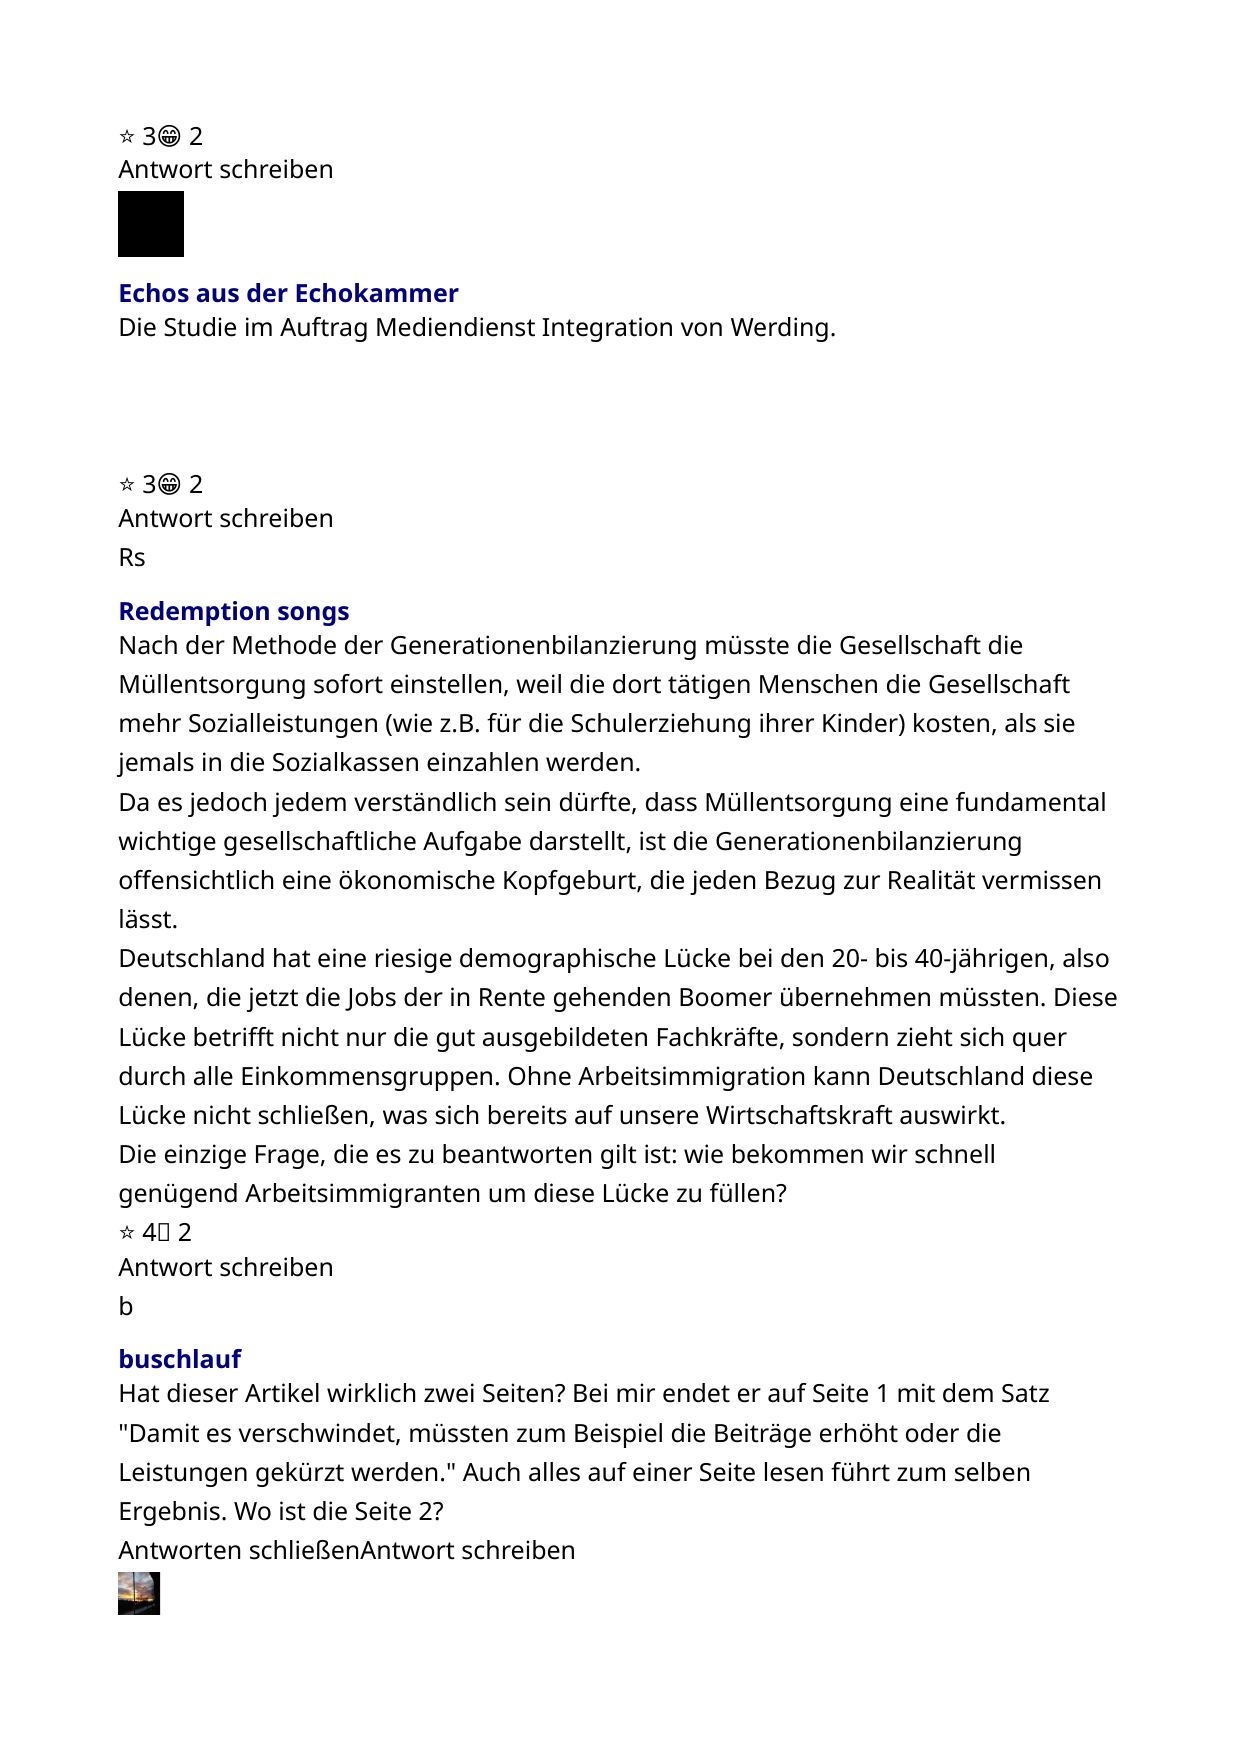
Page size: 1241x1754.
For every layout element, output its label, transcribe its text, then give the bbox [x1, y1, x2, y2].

text Antworten schließenAntwort schreiben [118, 1533, 1122, 1567]
text Hat dieser Artikel wirklich zwei Seiten? Bei mir endet er auf Seite 1 mit dem Satz "Damit es verschwindet, müssten zum Beispiel die Beiträge erhöht oder die Leistungen gekürzt werden." Auch alles auf einer Seite lesen führt zum selben Ergebnis. Wo ist die Seite 2? [118, 1376, 1122, 1528]
picture [118, 1572, 161, 1615]
text ⭐️ 3😁 2 [118, 118, 1122, 152]
subtitle buschlauf [118, 1342, 1122, 1376]
text Deutschland hat eine riesige demographische Lücke bei den 20- bis 40-jährigen, also denen, die jetzt die Jobs der in Rente gehenden Boomer übernehmen müssten. Diese Lücke betrifft nicht nur die gut ausgebildeten Fachkräfte, sondern zieht sich quer durch alle Einkommensgruppen. Ohne Arbeitsimmigration kann Deutschland diese Lücke nicht schließen, was sich bereits auf unsere Wirtschaftskraft auswirkt. [118, 941, 1122, 1132]
text Antwort schreiben [118, 152, 1122, 186]
text Die einzige Frage, die es zu beantworten gilt ist: wie bekommen wir schnell genügend Arbeitsimmigranten um diese Lücke zu füllen? [118, 1137, 1122, 1210]
text Rs [118, 540, 1122, 574]
subtitle Redemption songs [118, 593, 1122, 628]
subtitle Echos aus der Echokammer [118, 276, 1122, 310]
text b [118, 1288, 1122, 1322]
text Antwort schreiben [118, 1249, 1122, 1283]
text Die Studie im Auftrag Mediendienst Integration von Werding. https://mediendienst-integration.de/fileadmin/Dateien/Expertise_Werding_Kosten_Einnahmen_Migration_Beitrag_Staatshaushalt_Mediendienst.pdf [118, 310, 1122, 461]
text Antwort schreiben [118, 501, 1122, 535]
text Da es jedoch jedem verständlich sein dürfte, dass Müllentsorgung eine fundamental wichtige gesellschaftliche Aufgabe darstellt, ist die Generationenbilanzierung offensichtlich eine ökonomische Kopfgeburt, die jeden Bezug zur Realität vermissen lässt. [118, 784, 1122, 936]
text ⭐️ 3😁 2 [118, 467, 1122, 501]
text Nach der Methode der Generationenbilanzierung müsste die Gesellschaft die Müllentsorgung sofort einstellen, weil die dort tätigen Menschen die Gesellschaft mehr Sozialleistungen (wie z.B. für die Schulerziehung ihrer Kinder) kosten, als sie jemals in die Sozialkassen einzahlen werden. [118, 628, 1122, 779]
text ⭐️ 4🤨 2 [118, 1215, 1122, 1249]
picture [118, 191, 184, 257]
